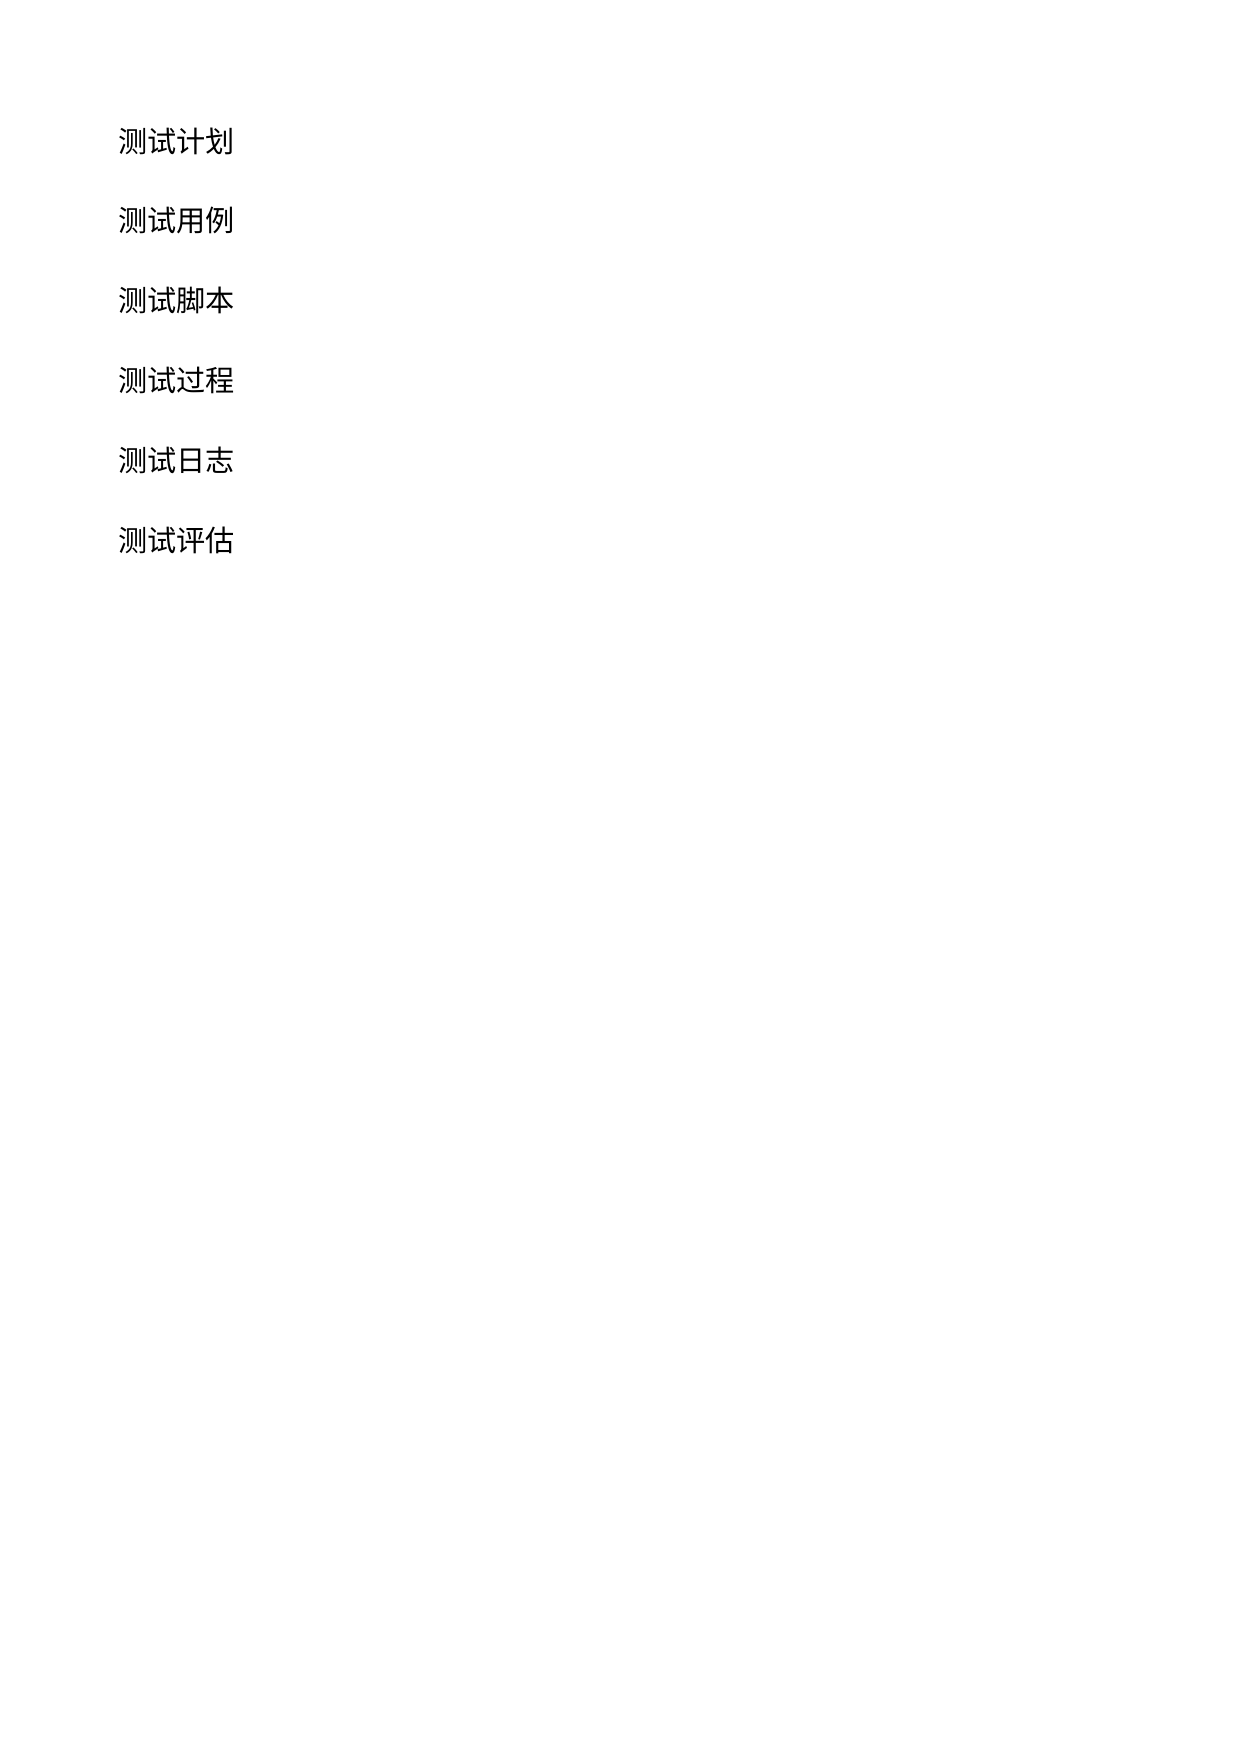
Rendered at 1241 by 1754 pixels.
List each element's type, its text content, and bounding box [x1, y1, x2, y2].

subtitle 测试用例 [118, 198, 1122, 240]
subtitle 测试日志 [118, 437, 1122, 479]
subtitle 测试脚本 [118, 278, 1122, 320]
subtitle 测试计划 [118, 118, 1122, 160]
subtitle 测试过程 [118, 357, 1122, 400]
subtitle 测试评估 [118, 517, 1122, 559]
